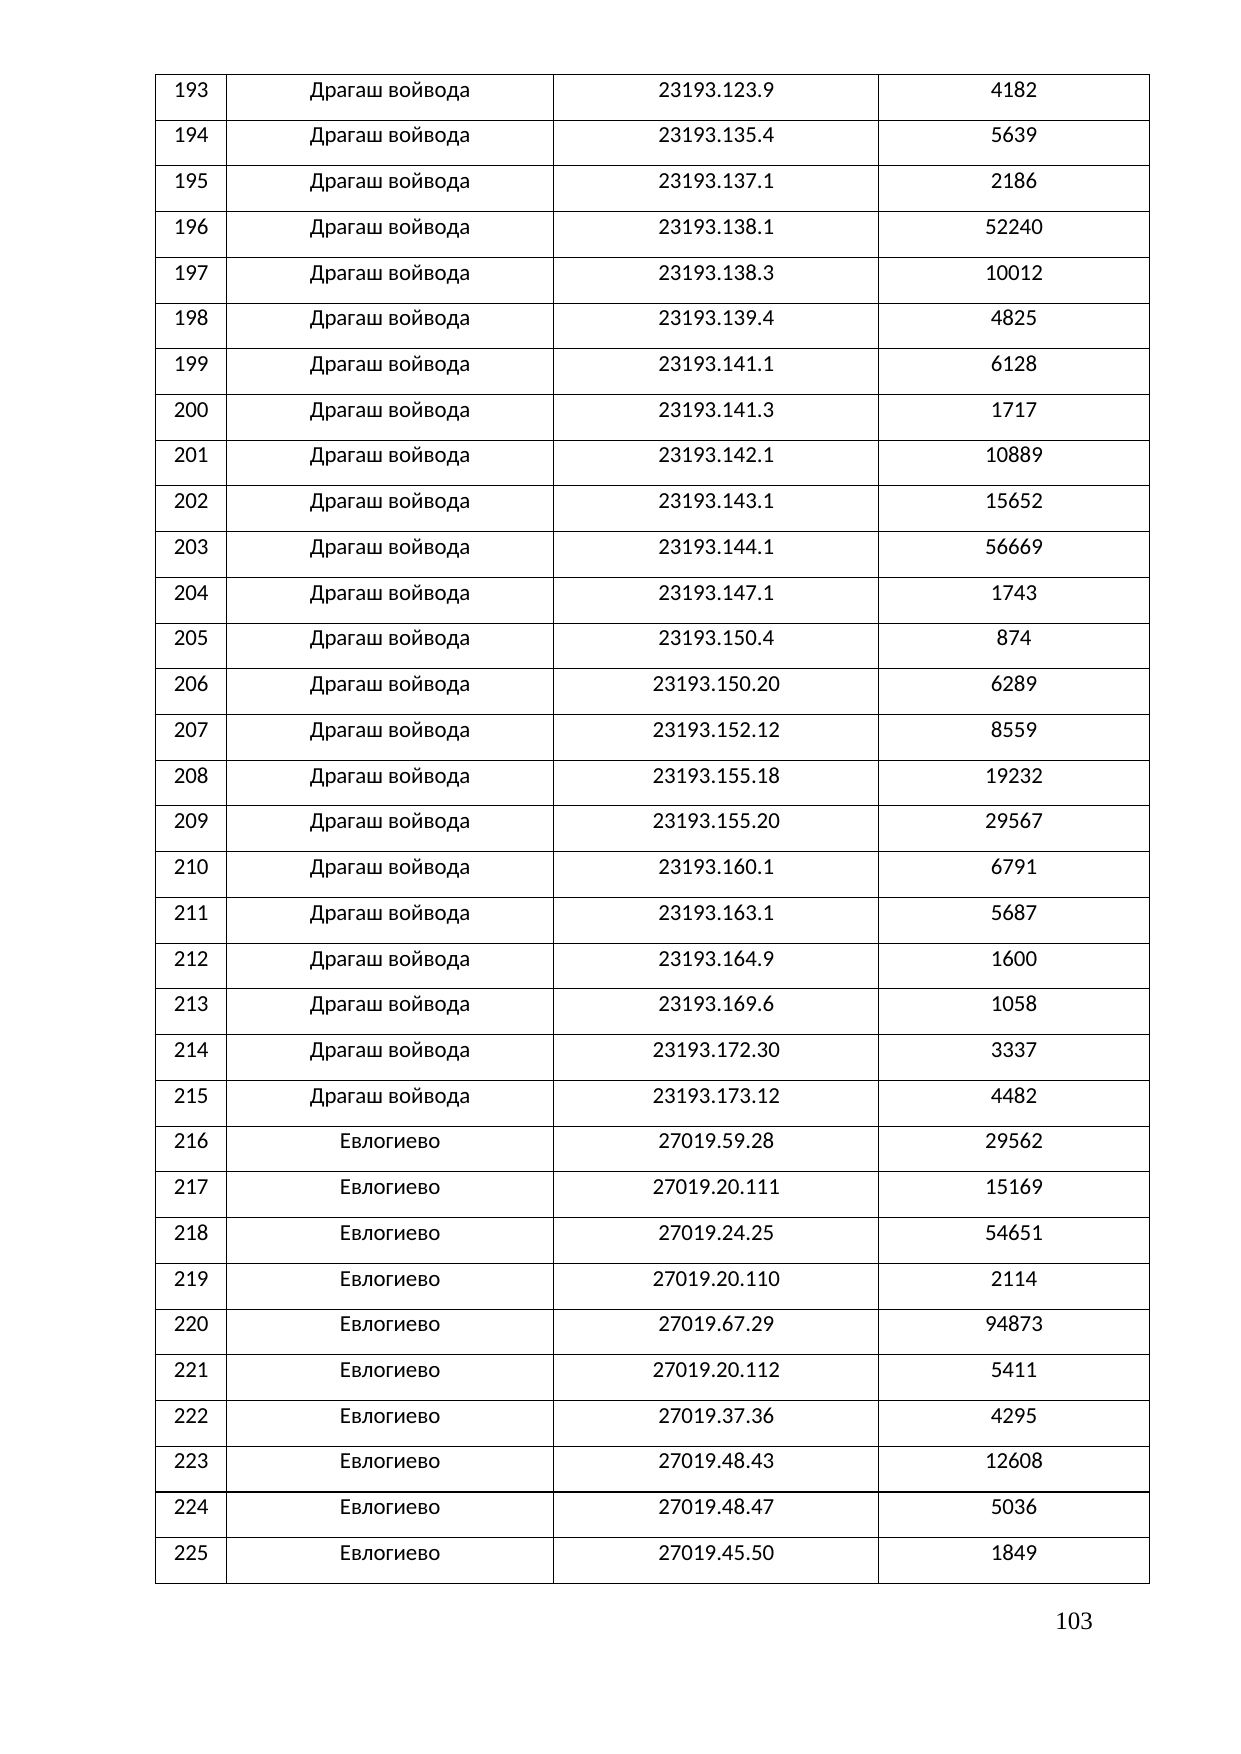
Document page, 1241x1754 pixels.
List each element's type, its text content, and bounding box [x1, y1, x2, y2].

table_cell 2114 [879, 1264, 1149, 1308]
table_cell Драгаш войвода [227, 121, 553, 165]
table_cell Драгаш войвода [227, 852, 553, 897]
table_cell 27019.24.25 [554, 1218, 878, 1263]
table_cell 27019.20.112 [554, 1355, 878, 1400]
table_cell 19232 [879, 761, 1149, 805]
table_cell 198 [156, 304, 226, 348]
table_cell Евлогиево [227, 1401, 553, 1446]
table_cell 195 [156, 166, 226, 211]
table_cell 5411 [879, 1355, 1149, 1400]
table_cell 23193.144.1 [554, 532, 878, 577]
table_cell 196 [156, 212, 226, 257]
table_cell 216 [156, 1127, 226, 1171]
table_cell Драгаш войвода [227, 898, 553, 943]
table_cell 193 [156, 75, 226, 119]
table_cell Евлогиево [227, 1172, 553, 1217]
table_cell 1717 [879, 395, 1149, 439]
table_cell 206 [156, 669, 226, 714]
table_cell Драгаш войвода [227, 578, 553, 622]
table_cell 1058 [879, 989, 1149, 1034]
table_cell 210 [156, 852, 226, 897]
table_cell 219 [156, 1264, 226, 1308]
table_cell 12608 [879, 1447, 1149, 1491]
table_cell 54651 [879, 1218, 1149, 1263]
table_cell 221 [156, 1355, 226, 1400]
table_cell 23193.155.20 [554, 806, 878, 851]
table_cell 207 [156, 715, 226, 760]
table_cell Драгаш войвода [227, 624, 553, 668]
table_cell 4182 [879, 75, 1149, 119]
table_cell Евлогиево [227, 1310, 553, 1354]
table_cell 205 [156, 624, 226, 668]
table_cell Драгаш войвода [227, 806, 553, 851]
table_cell 201 [156, 441, 226, 485]
table_cell 203 [156, 532, 226, 577]
table_cell 27019.45.50 [554, 1538, 878, 1583]
table_cell Драгаш войвода [227, 75, 553, 119]
table_cell 94873 [879, 1310, 1149, 1354]
table_cell 23193.173.12 [554, 1081, 878, 1126]
table_cell Драгаш войвода [227, 761, 553, 805]
table_cell 222 [156, 1401, 226, 1446]
table_cell 10012 [879, 258, 1149, 302]
table_cell Евлогиево [227, 1264, 553, 1308]
table_cell 1849 [879, 1538, 1149, 1583]
table_cell 6289 [879, 669, 1149, 714]
table_cell 15169 [879, 1172, 1149, 1217]
table_cell 2186 [879, 166, 1149, 211]
table_cell 23193.135.4 [554, 121, 878, 165]
table_cell 23193.141.1 [554, 349, 878, 394]
table_cell 23193.147.1 [554, 578, 878, 622]
table_cell 214 [156, 1035, 226, 1080]
table_cell 874 [879, 624, 1149, 668]
table_cell 3337 [879, 1035, 1149, 1080]
table_cell 23193.139.4 [554, 304, 878, 348]
table_cell 27019.48.43 [554, 1447, 878, 1491]
table_cell Драгаш войвода [227, 486, 553, 531]
table_cell 23193.138.1 [554, 212, 878, 257]
table_cell 5036 [879, 1493, 1149, 1537]
table_cell 204 [156, 578, 226, 622]
table_cell 199 [156, 349, 226, 394]
table_cell 23193.123.9 [554, 75, 878, 119]
table_cell 225 [156, 1538, 226, 1583]
table_cell Драгаш войвода [227, 1081, 553, 1126]
table_cell 23193.164.9 [554, 944, 878, 988]
table_cell 5639 [879, 121, 1149, 165]
table_cell 223 [156, 1447, 226, 1491]
table_cell 29567 [879, 806, 1149, 851]
table_cell 194 [156, 121, 226, 165]
table_cell 27019.67.29 [554, 1310, 878, 1354]
table_cell Евлогиево [227, 1127, 553, 1171]
table_cell 218 [156, 1218, 226, 1263]
table_cell 27019.20.110 [554, 1264, 878, 1308]
table_cell 6128 [879, 349, 1149, 394]
table_cell 220 [156, 1310, 226, 1354]
table_cell 197 [156, 258, 226, 302]
table_cell 211 [156, 898, 226, 943]
table_cell 23193.160.1 [554, 852, 878, 897]
table_cell Драгаш войвода [227, 989, 553, 1034]
table_cell Драгаш войвода [227, 532, 553, 577]
table_cell 27019.48.47 [554, 1493, 878, 1537]
table_cell Евлогиево [227, 1355, 553, 1400]
table_cell Драгаш войвода [227, 715, 553, 760]
table_cell 10889 [879, 441, 1149, 485]
table_cell 4295 [879, 1401, 1149, 1446]
table_cell Драгаш войвода [227, 212, 553, 257]
table_cell 23193.152.12 [554, 715, 878, 760]
table_cell Драгаш войвода [227, 441, 553, 485]
table_cell 23193.150.4 [554, 624, 878, 668]
table_cell Евлогиево [227, 1447, 553, 1491]
table_cell 224 [156, 1493, 226, 1537]
table_cell 52240 [879, 212, 1149, 257]
table_cell 23193.155.18 [554, 761, 878, 805]
table_cell 5687 [879, 898, 1149, 943]
table_cell 27019.20.111 [554, 1172, 878, 1217]
table_cell Драгаш войвода [227, 349, 553, 394]
table_cell 23193.163.1 [554, 898, 878, 943]
table_cell 212 [156, 944, 226, 988]
table_cell 208 [156, 761, 226, 805]
table_cell 23193.142.1 [554, 441, 878, 485]
table_cell Евлогиево [227, 1218, 553, 1263]
table_cell 23193.137.1 [554, 166, 878, 211]
table_cell Евлогиево [227, 1538, 553, 1583]
table_cell 4482 [879, 1081, 1149, 1126]
table_cell 6791 [879, 852, 1149, 897]
table_cell 23193.143.1 [554, 486, 878, 531]
table_cell Евлогиево [227, 1493, 553, 1537]
table_cell 29562 [879, 1127, 1149, 1171]
table_cell 1743 [879, 578, 1149, 622]
table_cell 8559 [879, 715, 1149, 760]
table_cell 23193.172.30 [554, 1035, 878, 1080]
table_cell 213 [156, 989, 226, 1034]
table_cell 200 [156, 395, 226, 439]
table_cell 23193.169.6 [554, 989, 878, 1034]
table_cell 23193.138.3 [554, 258, 878, 302]
table_cell 4825 [879, 304, 1149, 348]
table_cell Драгаш войвода [227, 258, 553, 302]
table_cell 215 [156, 1081, 226, 1126]
table_cell 27019.59.28 [554, 1127, 878, 1171]
table_cell 23193.141.3 [554, 395, 878, 439]
table_cell 23193.150.20 [554, 669, 878, 714]
table_cell 202 [156, 486, 226, 531]
table_cell Драгаш войвода [227, 944, 553, 988]
table_cell Драгаш войвода [227, 304, 553, 348]
table_cell 1600 [879, 944, 1149, 988]
table_cell 56669 [879, 532, 1149, 577]
table_cell Драгаш войвода [227, 166, 553, 211]
table_cell 209 [156, 806, 226, 851]
table_cell Драгаш войвода [227, 669, 553, 714]
table_cell Драгаш войвода [227, 1035, 553, 1080]
table_cell 15652 [879, 486, 1149, 531]
table_cell 217 [156, 1172, 226, 1217]
table_cell 27019.37.36 [554, 1401, 878, 1446]
table_cell Драгаш войвода [227, 395, 553, 439]
